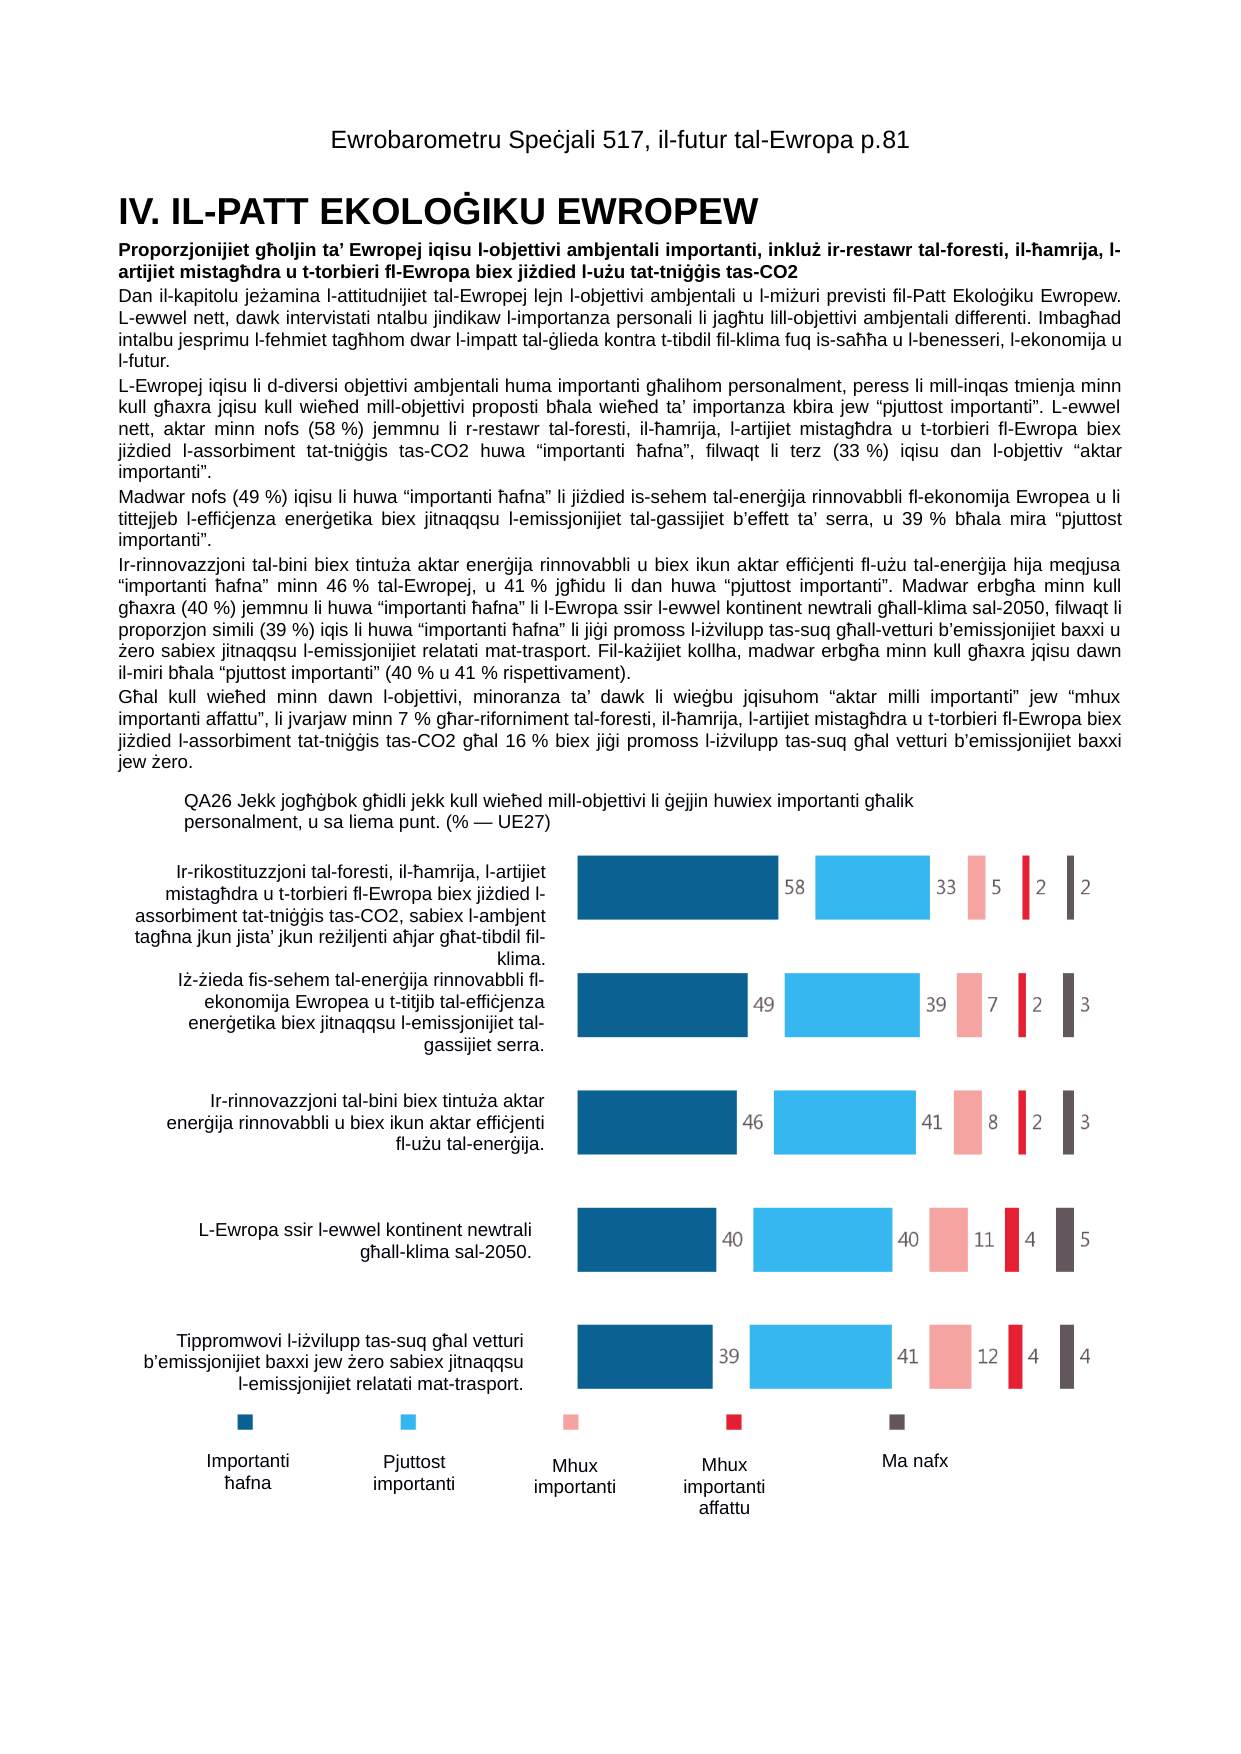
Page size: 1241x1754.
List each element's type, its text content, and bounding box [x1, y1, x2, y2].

text Għal kull wieħed minn dawn l-objettivi, minoranza ta’ dawk li wieġbu jqisuhom “aktar milli importanti” jew “mhux importanti affattu”, li jvarjaw minn 7 % għar-riforniment tal-foresti, il-ħamrija, l-artijiet mistagħdra u t-torbieri fl-Ewropa biex jiżdied l-assorbiment tat-tniġġis tas-CO2 għal 16 % biex jiġi promoss l-iżvilupp tas-suq għal vetturi b’emissjonijiet baxxi jew żero. [118, 686, 1122, 772]
text L-Ewropej iqisu li d-diversi objettivi ambjentali huma importanti għalihom personalment, peress li mill-inqas tmienja minn kull għaxra jqisu kull wieħed mill-objettivi proposti bħala wieħed ta’ importanza kbira jew “pjuttost importanti”. L-ewwel nett, aktar minn nofs (58 %) jemmnu li r-restawr tal-foresti, il-ħamrija, l-artijiet mistagħdra u t-torbieri fl-Ewropa biex jiżdied l-assorbiment tat-tniġġis tas-CO2 huwa “importanti ħafna”, filwaqt li terz (33 %) iqisu dan l-objettiv “aktar importanti”. [118, 375, 1122, 482]
text Ir-rinnovazzjoni tal-bini biex tintuża aktar enerġija rinnovabbli u biex ikun aktar effiċjenti fl-użu tal-enerġija hija meqjusa “importanti ħafna” minn 46 % tal-Ewropej, u 41 % jgħidu li dan huwa “pjuttost importanti”. Madwar erbgħa minn kull għaxra (40 %) jemmnu li huwa “importanti ħafna” li l-Ewropa ssir l-ewwel kontinent newtrali għall-klima sal-2050, filwaqt li proporzjon simili (39 %) iqis li huwa “importanti ħafna” li jiġi promoss l-iżvilupp tas-suq għall-vetturi b’emissjonijiet baxxi u żero sabiex jitnaqqsu l-emissjonijiet relatati mat-trasport. Fil-każijiet kollha, madwar erbgħa minn kull għaxra jqisu dawn il-miri bħala “pjuttost importanti” (40 % u 41 % rispettivament). [118, 554, 1122, 683]
text Madwar nofs (49 %) iqisu li huwa “importanti ħafna” li jiżdied is-sehem tal-enerġija rinnovabbli fl-ekonomija Ewropea u li tittejjeb l-effiċjenza enerġetika biex jitnaqqsu l-emissjonijiet tal-gassijiet b’effett ta’ serra, u 39 % bħala mira “pjuttost importanti”. [118, 486, 1122, 550]
picture [219, 838, 1098, 1444]
text Proporzjonijiet għoljin ta’ Ewropej iqisu l-objettivi ambjentali importanti, inkluż ir-restawr tal-foresti, il-ħamrija, l-artijiet mistagħdra u t-torbieri fl-Ewropa biex jiżdied l-użu tat-tniġġis tas-CO2 [118, 239, 1122, 282]
subtitle IV. IL-PATT EKOLOĠIKU EWROPEW [118, 189, 1122, 232]
text Dan il-kapitolu jeżamina l-attitudnijiet tal-Ewropej lejn l-objettivi ambjentali u l-miżuri previsti fil-Patt Ekoloġiku Ewropew. L-ewwel nett, dawk intervistati ntalbu jindikaw l-importanza personali li jagħtu lill-objettivi ambjentali differenti. Imbagħad intalbu jesprimu l-fehmiet tagħhom dwar l-impatt tal-ġlieda kontra t-tibdil fil-klima fuq is-saħħa u l-benesseri, l-ekonomija u l-futur. [118, 285, 1122, 371]
